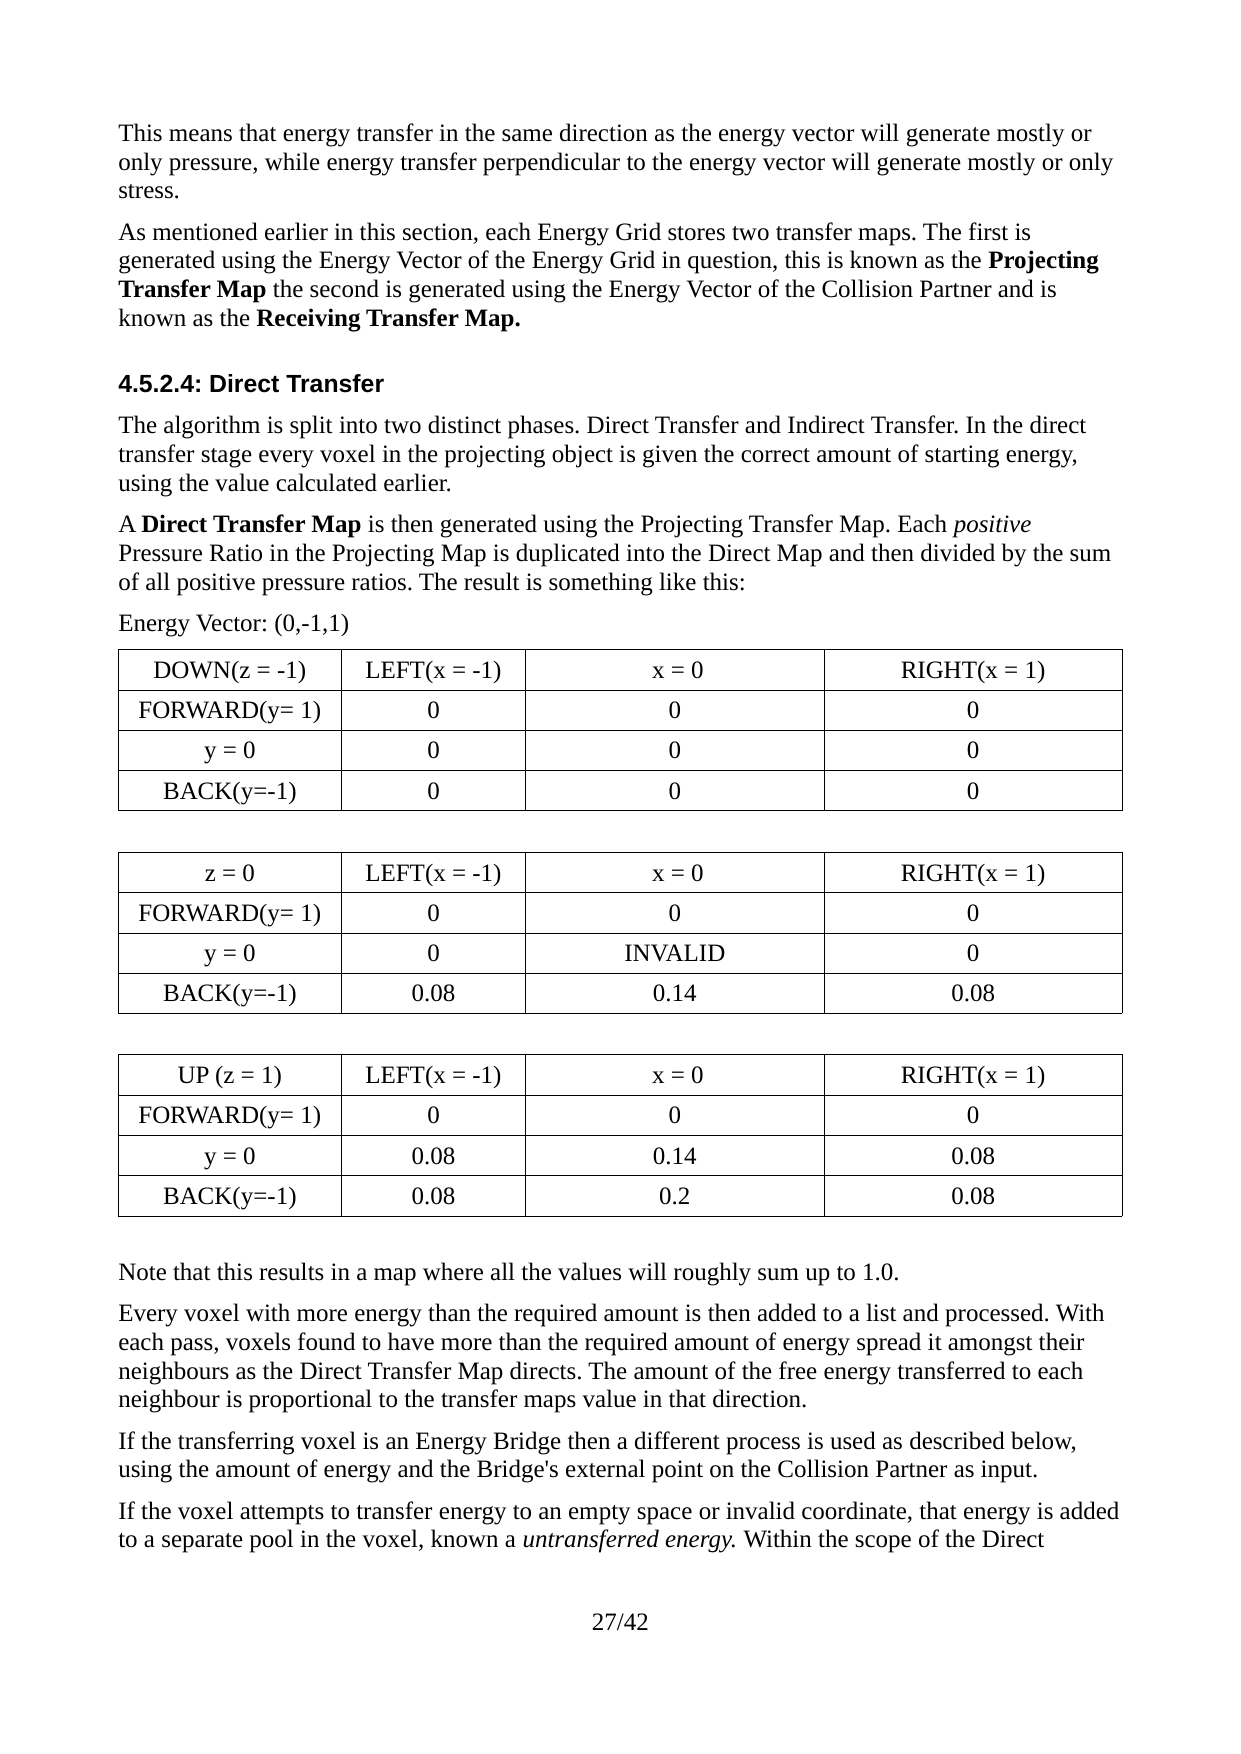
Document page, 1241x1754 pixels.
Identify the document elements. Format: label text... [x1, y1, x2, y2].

table_cell 0.08 [342, 1176, 525, 1216]
table_header x = 0 [526, 1055, 824, 1095]
table_cell 0 [526, 1096, 824, 1135]
table_cell FORWARD(y= 1) [119, 893, 341, 932]
table_cell 0.2 [526, 1176, 824, 1216]
table_cell 0.08 [825, 1176, 1122, 1216]
table_header x = 0 [526, 853, 824, 892]
text A Direct Transfer Map is then generated using the Projecting Transfer Map. Each positive Pressure Ratio in the Projecting Map is duplicated into the Direct Map and then divided by the sum of all positive pressure ratios. The result is something like this: [118, 509, 1122, 595]
table_header x = 0 [526, 650, 824, 689]
table_header DOWN(z = -1) [119, 650, 341, 689]
table_header LEFT(x = -1) [342, 853, 525, 892]
table_cell 0 [342, 691, 525, 730]
table_header RIGHT(x = 1) [825, 853, 1122, 892]
table_cell 0.14 [526, 974, 824, 1013]
text As mentioned earlier in this section, each Energy Grid stores two transfer maps. The first is generated using the Energy Vector of the Energy Grid in question, this is known as the Projecting Transfer Map the second is generated using the Energy Vector of the Collision Partner and is known as the Receiving Transfer Map. [118, 217, 1122, 332]
text Energy Vector: (0,-1,1) [118, 608, 1122, 637]
table_cell 0 [526, 893, 824, 932]
subtitle 4.5.2.4: Direct Transfer [118, 369, 1122, 398]
table_cell 0.14 [526, 1136, 824, 1175]
table_cell BACK(y=-1) [119, 1176, 341, 1216]
table_header RIGHT(x = 1) [825, 650, 1122, 689]
table_cell y = 0 [119, 934, 341, 973]
table_cell 0 [526, 691, 824, 730]
text Note that this results in a map where all the values will roughly sum up to 1.0. [118, 1257, 1122, 1286]
table_cell BACK(y=-1) [119, 771, 341, 810]
table_cell FORWARD(y= 1) [119, 1096, 341, 1135]
table_cell 0 [526, 731, 824, 770]
table_cell 0 [825, 893, 1122, 932]
table_cell 0 [825, 1096, 1122, 1135]
table_cell 0 [342, 771, 525, 810]
table_header LEFT(x = -1) [342, 1055, 525, 1095]
text The algorithm is split into two distinct phases. Direct Transfer and Indirect Transfer. In the direct transfer stage every voxel in the projecting object is given the correct amount of starting energy, using the value calculated earlier. [118, 410, 1122, 497]
table_cell 0 [825, 771, 1122, 810]
table_header LEFT(x = -1) [342, 650, 525, 689]
table_cell 0 [825, 934, 1122, 973]
table_cell 0 [342, 893, 525, 932]
text If the voxel attempts to transfer energy to an empty space or invalid coordinate, that energy is added to a separate pool in the voxel, known a untransferred energy. Within the scope of the Direct [118, 1496, 1122, 1553]
table_cell BACK(y=-1) [119, 974, 341, 1013]
table_cell 0.08 [342, 1136, 525, 1175]
table_header UP (z = 1) [119, 1055, 341, 1095]
table_cell 0 [526, 771, 824, 810]
table_cell 0 [825, 691, 1122, 730]
table_cell FORWARD(y= 1) [119, 691, 341, 730]
table_cell 0 [342, 934, 525, 973]
table_cell 0.08 [825, 974, 1122, 1013]
table_cell 0 [342, 1096, 525, 1135]
table_cell 0 [342, 731, 525, 770]
text This means that energy transfer in the same direction as the energy vector will generate mostly or only pressure, while energy transfer perpendicular to the energy vector will generate mostly or only stress. [118, 118, 1122, 204]
table_cell y = 0 [119, 731, 341, 770]
table_header RIGHT(x = 1) [825, 1055, 1122, 1095]
table_cell 0 [825, 731, 1122, 770]
text If the transferring voxel is an Energy Bridge then a different process is used as described below, using the amount of energy and the Bridge's external point on the Collision Partner as input. [118, 1426, 1122, 1483]
table_cell INVALID [526, 934, 824, 973]
table_header z = 0 [119, 853, 341, 892]
table_cell 0.08 [342, 974, 525, 1013]
text Every voxel with more energy than the required amount is then added to a list and processed. With each pass, voxels found to have more than the required amount of energy spread it amongst their neighbours as the Direct Transfer Map directs. The amount of the free energy transferred to each neighbour is proportional to the transfer maps value in that direction. [118, 1298, 1122, 1413]
table_cell y = 0 [119, 1136, 341, 1175]
table_cell 0.08 [825, 1136, 1122, 1175]
